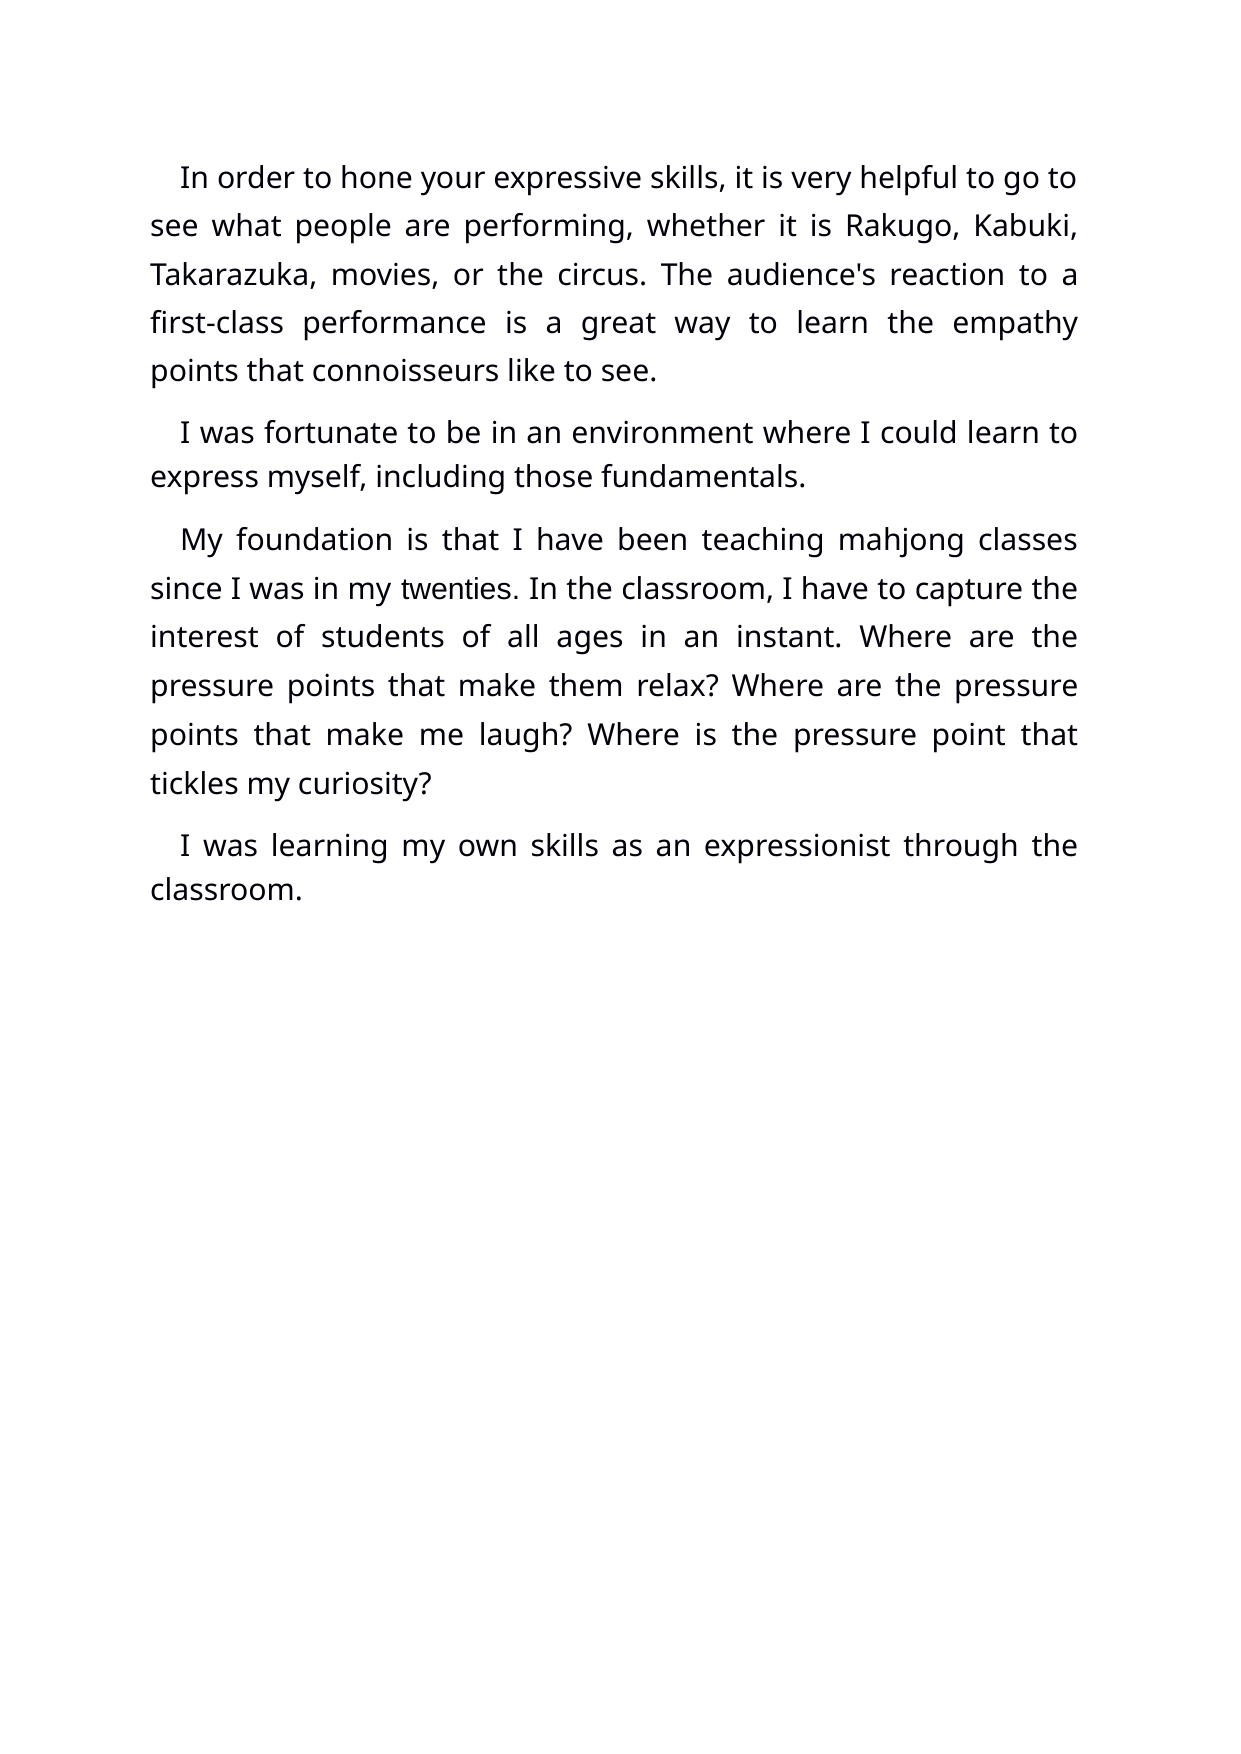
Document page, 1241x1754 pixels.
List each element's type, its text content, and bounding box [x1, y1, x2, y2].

text I was fortunate to be in an environment where I could learn to express myself, including those fundamentals. [150, 408, 1079, 496]
text My foundation is that I have been teaching mahjong classes since I was in my twenties. In the classroom, I have to capture the interest of students of all ages in an instant. Where are the pressure points that make them relax? Where are the pressure points that make me laugh? Where is the pressure point that tickles my curiosity? [150, 511, 1079, 804]
text I was learning my own skills as an expressionist through the classroom. [150, 821, 1079, 909]
text In order to hone your expressive skills, it is very helpful to go to see what people are performing, whether it is Rakugo, Kabuki, Takarazuka, movies, or the circus. The audience's reaction to a first-class performance is a great way to learn the empathy points that connoisseurs like to see. [150, 150, 1079, 391]
